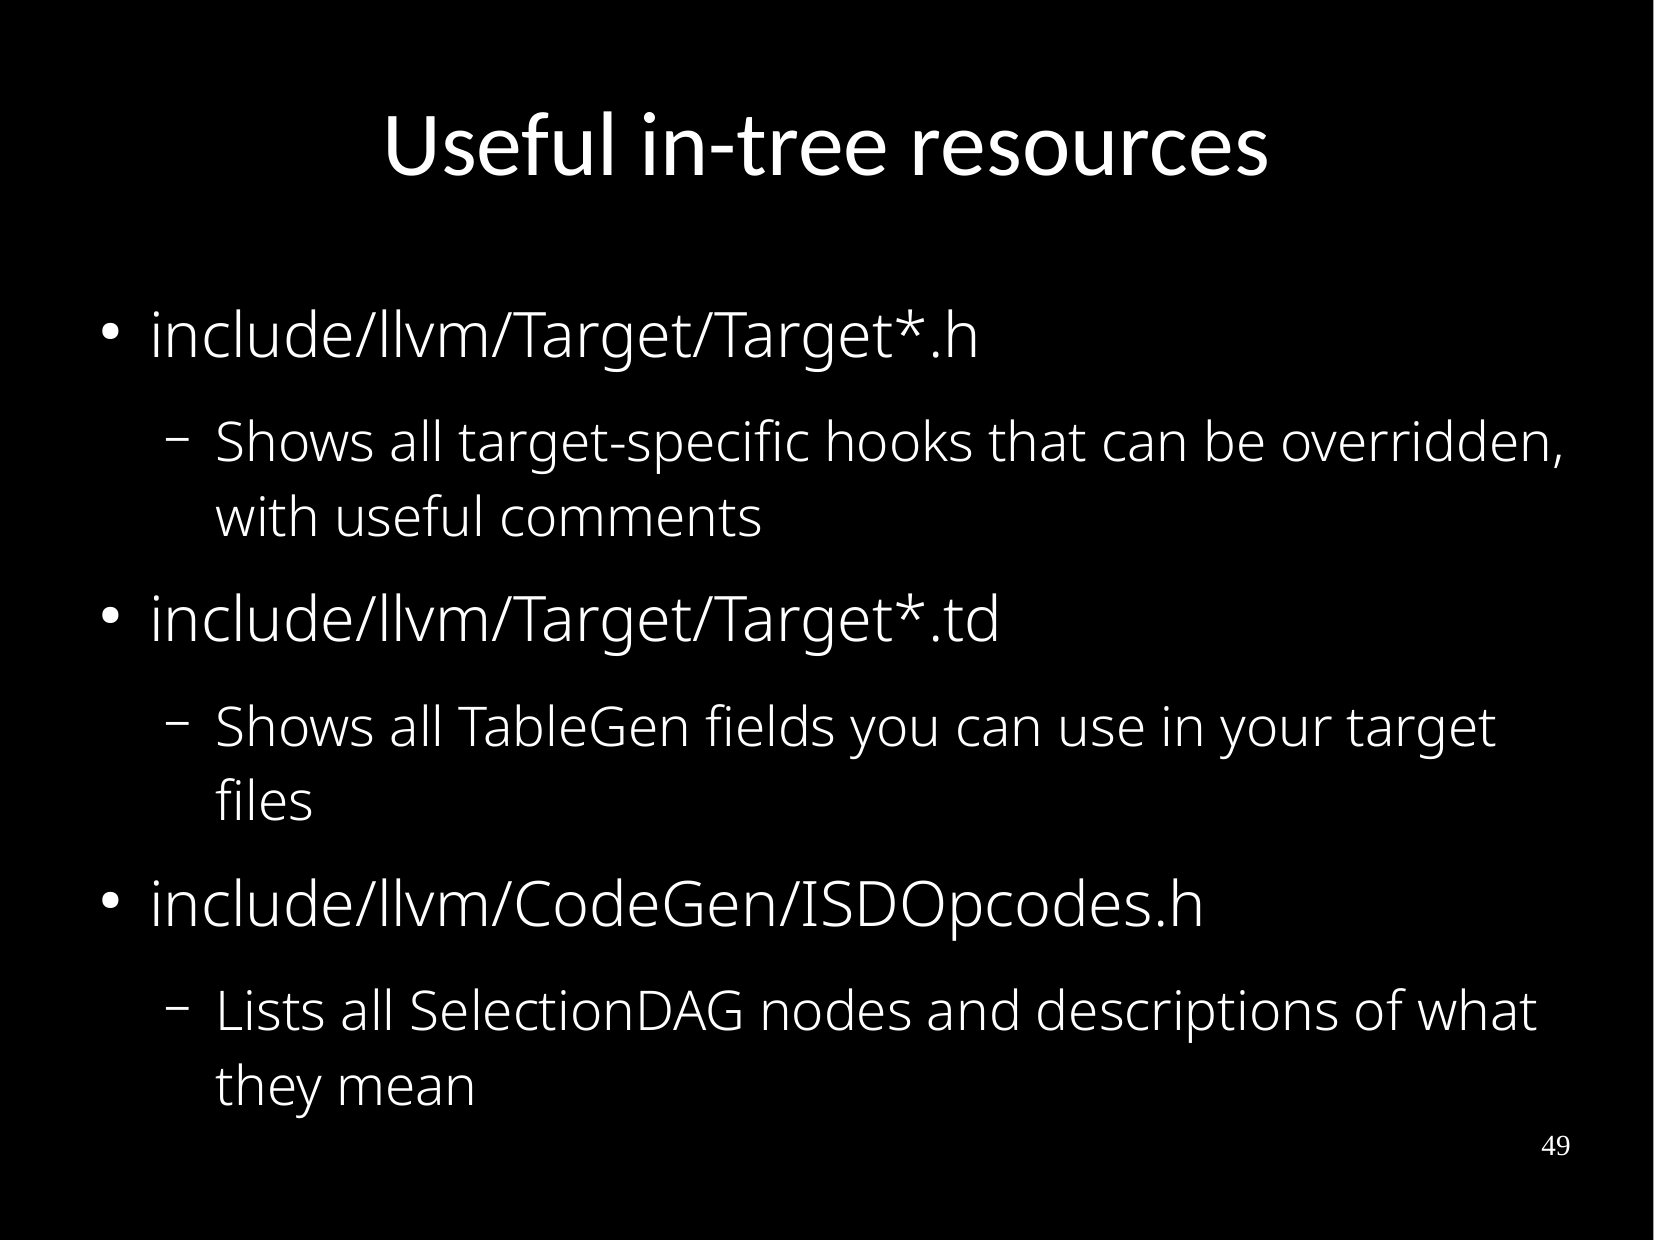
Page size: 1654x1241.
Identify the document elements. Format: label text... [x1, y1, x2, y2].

list include/llvm/Target/Target*.h Shows all target-specific hooks that can be overridden, with useful comments include/llvm/Target/Target*.td Shows all TableGen fields you can use in your target files include/llvm/CodeGen/ISDOpcodes.h Lists all SelectionDAG nodes and descriptions of what they mean [82, 290, 1571, 1123]
title Useful in-tree resources [82, 49, 1571, 257]
